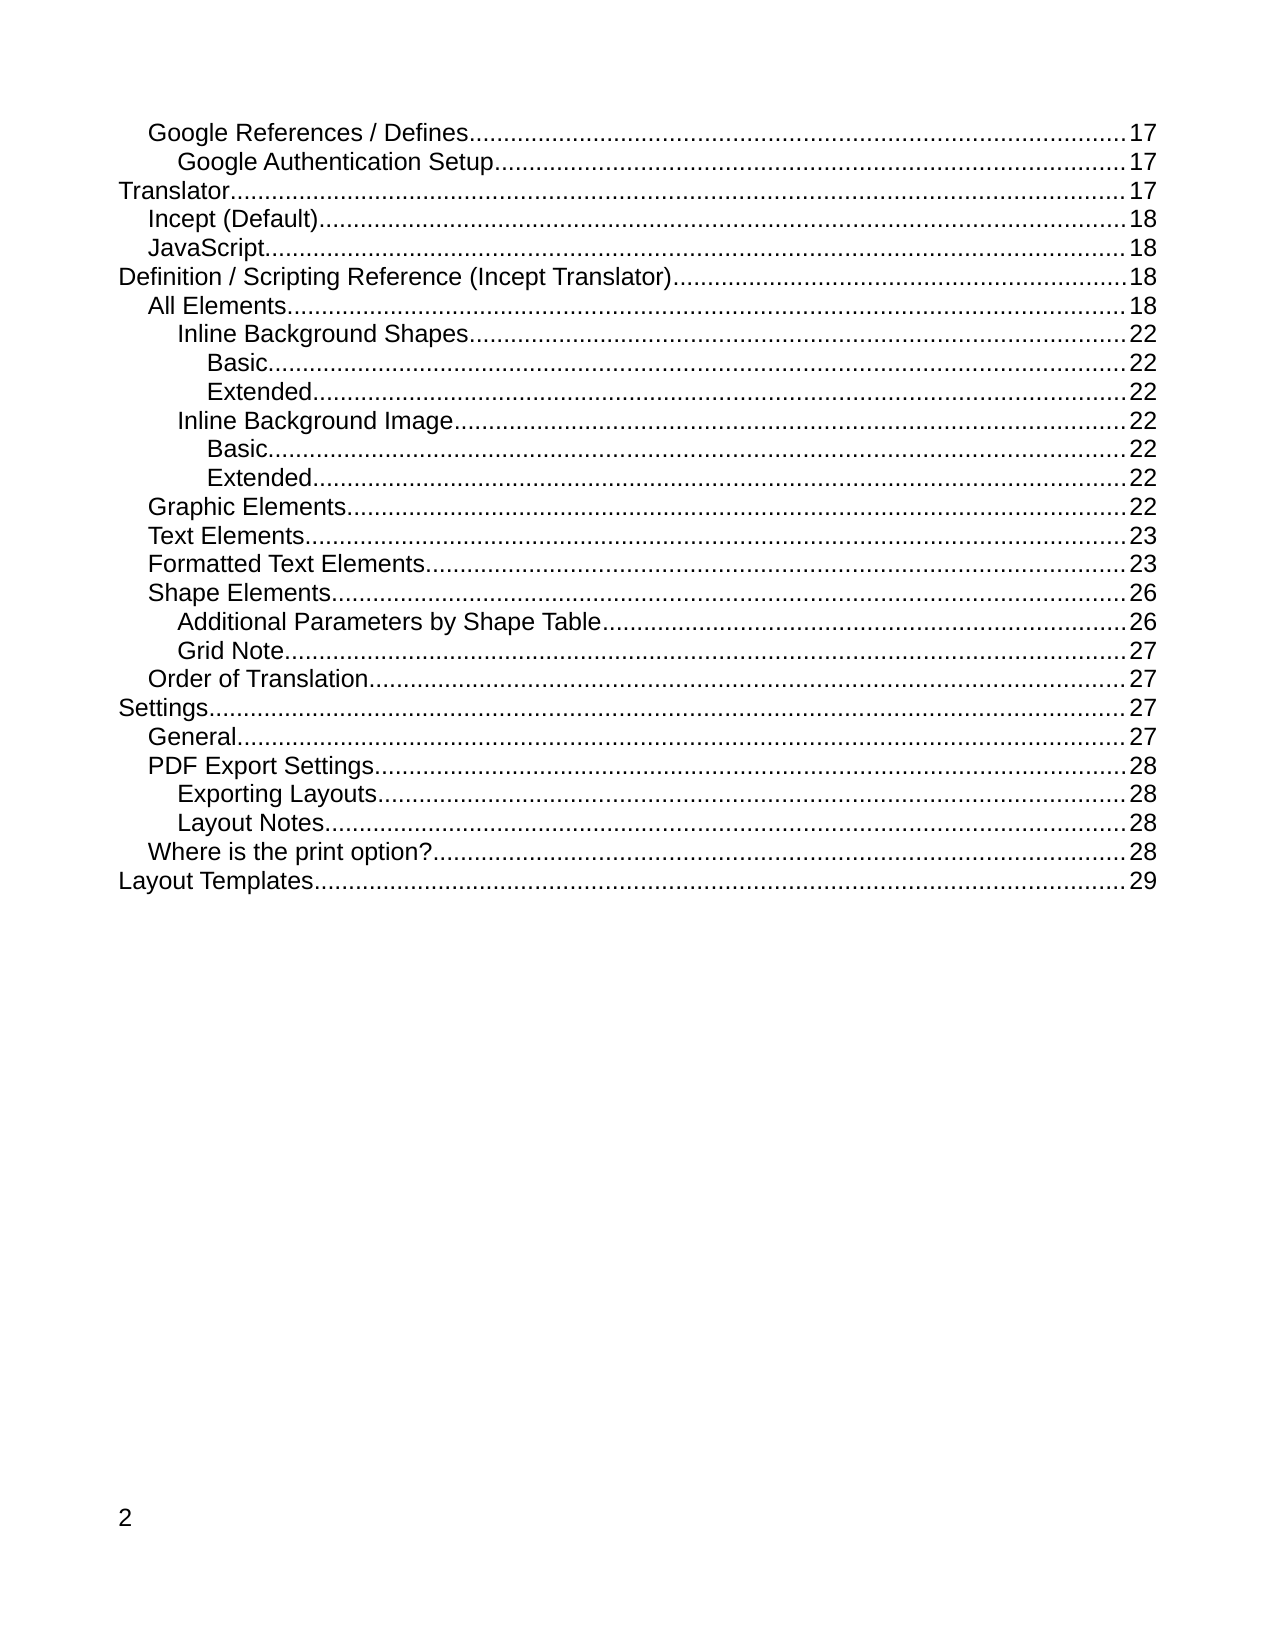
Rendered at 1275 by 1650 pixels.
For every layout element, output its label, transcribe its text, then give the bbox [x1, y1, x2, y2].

text All Elements 18 [148, 291, 1157, 319]
text Basic 22 [207, 434, 1157, 463]
text Exporting Layouts 28 [177, 779, 1157, 808]
text Where is the print option? 28 [148, 837, 1157, 866]
text Incept (Default) 18 [148, 204, 1157, 233]
text Order of Translation 27 [148, 664, 1157, 693]
text Definition / Scripting Reference (Incept Translator) 18 [118, 262, 1157, 291]
text Layout Templates 29 [118, 866, 1157, 894]
text Basic 22 [207, 348, 1157, 377]
text JavaScript 18 [148, 233, 1157, 262]
text Extended 22 [207, 463, 1157, 492]
text Inline Background Shapes 22 [177, 319, 1157, 348]
text Grid Note 27 [177, 636, 1157, 664]
text Translator 17 [118, 176, 1157, 204]
text Layout Notes 28 [177, 808, 1157, 837]
text Shape Elements 26 [148, 578, 1157, 607]
text PDF Export Settings 28 [148, 751, 1157, 779]
text Text Elements 23 [148, 521, 1157, 549]
text General 27 [148, 722, 1157, 751]
text Settings 27 [118, 693, 1157, 722]
text Formatted Text Elements 23 [148, 549, 1157, 578]
text Inline Background Image 22 [177, 406, 1157, 434]
text Google References / Defines 17 [148, 118, 1157, 147]
text Extended 22 [207, 377, 1157, 406]
text Google Authentication Setup 17 [177, 147, 1157, 176]
text Graphic Elements 22 [148, 492, 1157, 521]
text Additional Parameters by Shape Table 26 [177, 607, 1157, 636]
